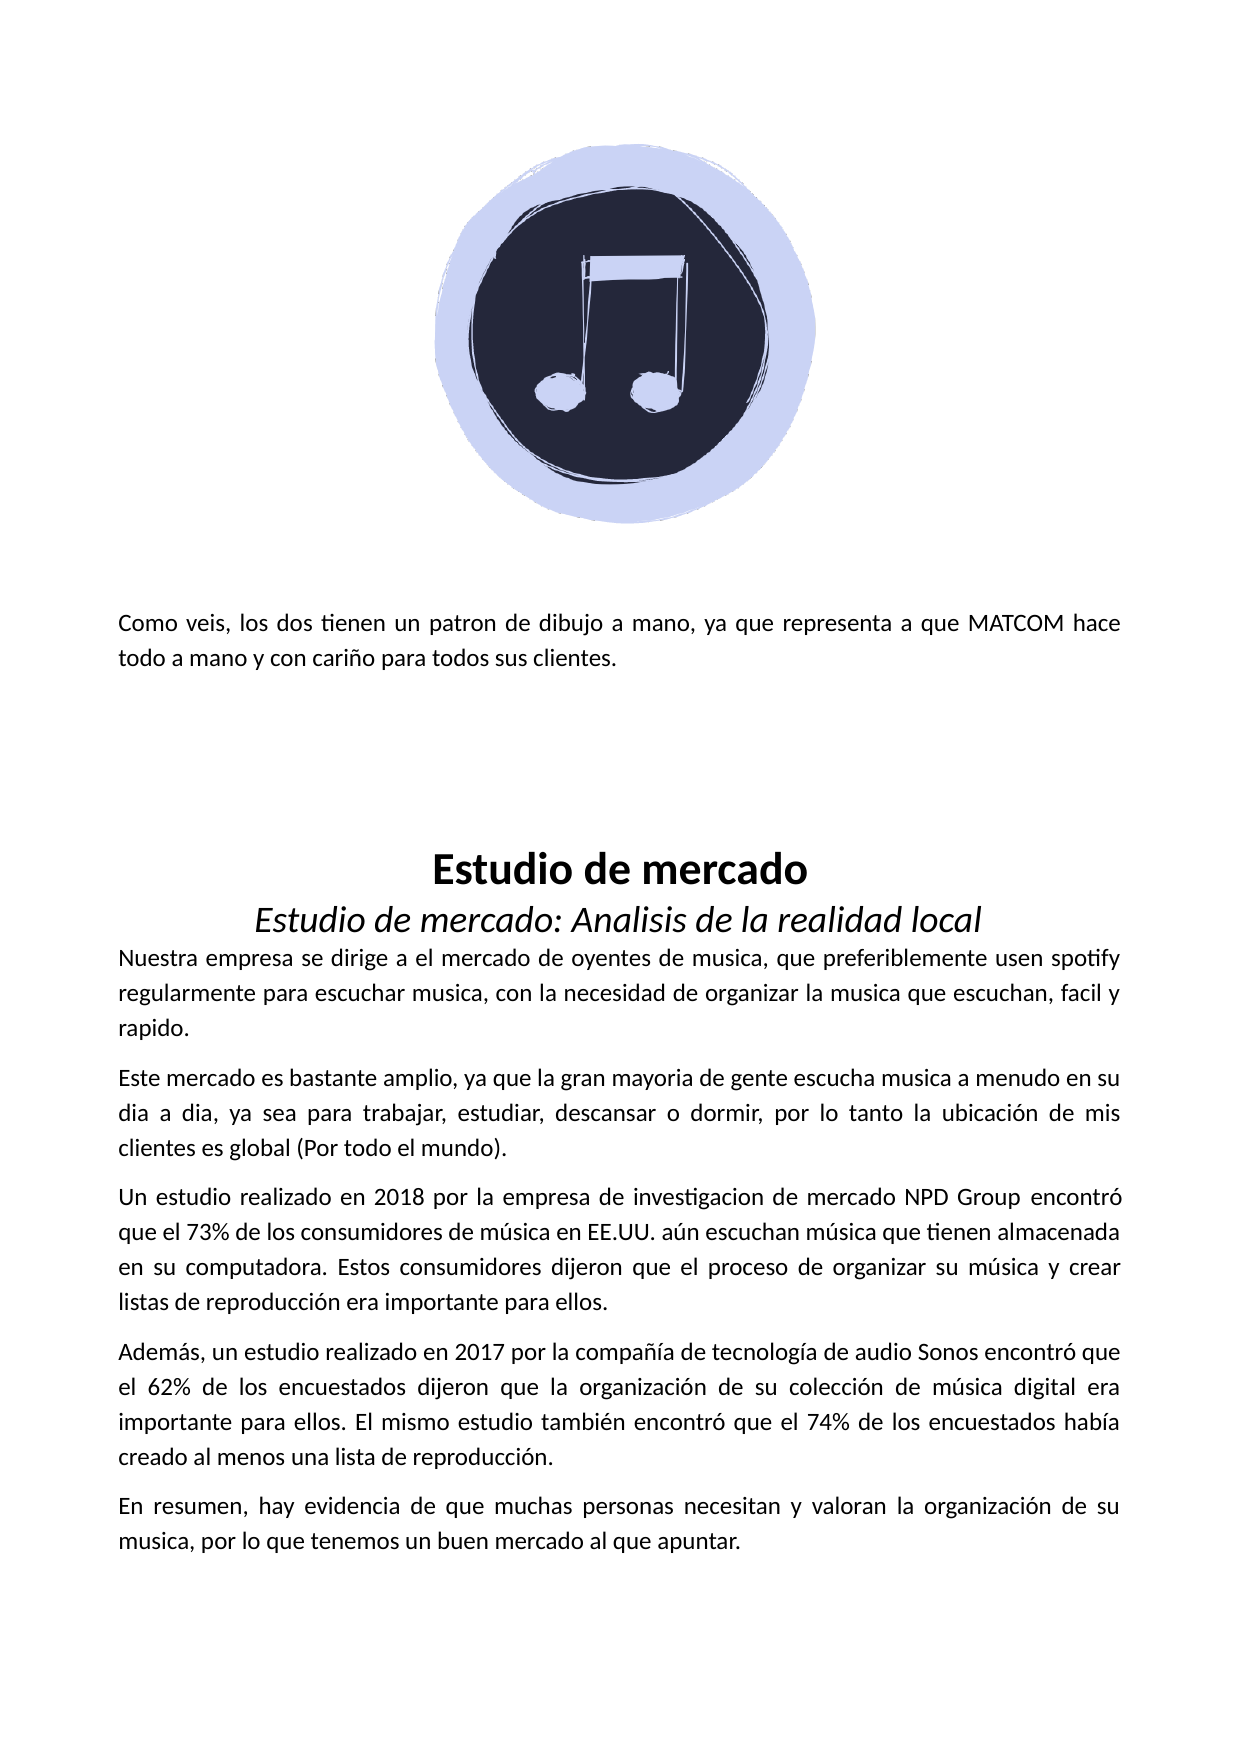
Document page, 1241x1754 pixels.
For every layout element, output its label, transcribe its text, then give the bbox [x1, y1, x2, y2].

text Además, un estudio realizado en 2017 por la compañía de tecnología de audio Sonos encontró que el 62% de los encuestados dijeron que la organización de su colección de música digital era importante para ellos. El mismo estudio también encontró que el 74% de los encuestados había creado al menos una lista de reproducción. [118, 1336, 1122, 1471]
picture [410, 118, 830, 553]
text En resumen, hay evidencia de que muchas personas necesitan y valoran la organización de su musica, por lo que tenemos un buen mercado al que apuntar. [118, 1490, 1122, 1556]
text Como veis, los dos tienen un patron de dibujo a mano, ya que representa a que MATCOM hace todo a mano y con cariño para todos sus clientes. [118, 607, 1122, 672]
text Nuestra empresa se dirige a el mercado de oyentes de musica, que preferiblemente usen spotify regularmente para escuchar musica, con la necesidad de organizar la musica que escuchan, facil y rapido. [118, 942, 1122, 1043]
text Estudio de mercado [118, 840, 1122, 896]
text Este mercado es bastante amplio, ya que la gran mayoria de gente escucha musica a menudo en su dia a dia, ya sea para trabajar, estudiar, descansar o dormir, por lo tanto la ubicación de mis clientes es global (Por todo el mundo). [118, 1062, 1122, 1162]
text Estudio de mercado: Analisis de la realidad local [118, 896, 1122, 942]
text Un estudio realizado en 2018 por la empresa de investigacion de mercado NPD Group encontró que el 73% de los consumidores de música en EE.UU. aún escuchan música que tienen almacenada en su computadora. Estos consumidores dijeron que el proceso de organizar su música y crear listas de reproducción era importante para ellos. [118, 1181, 1122, 1317]
